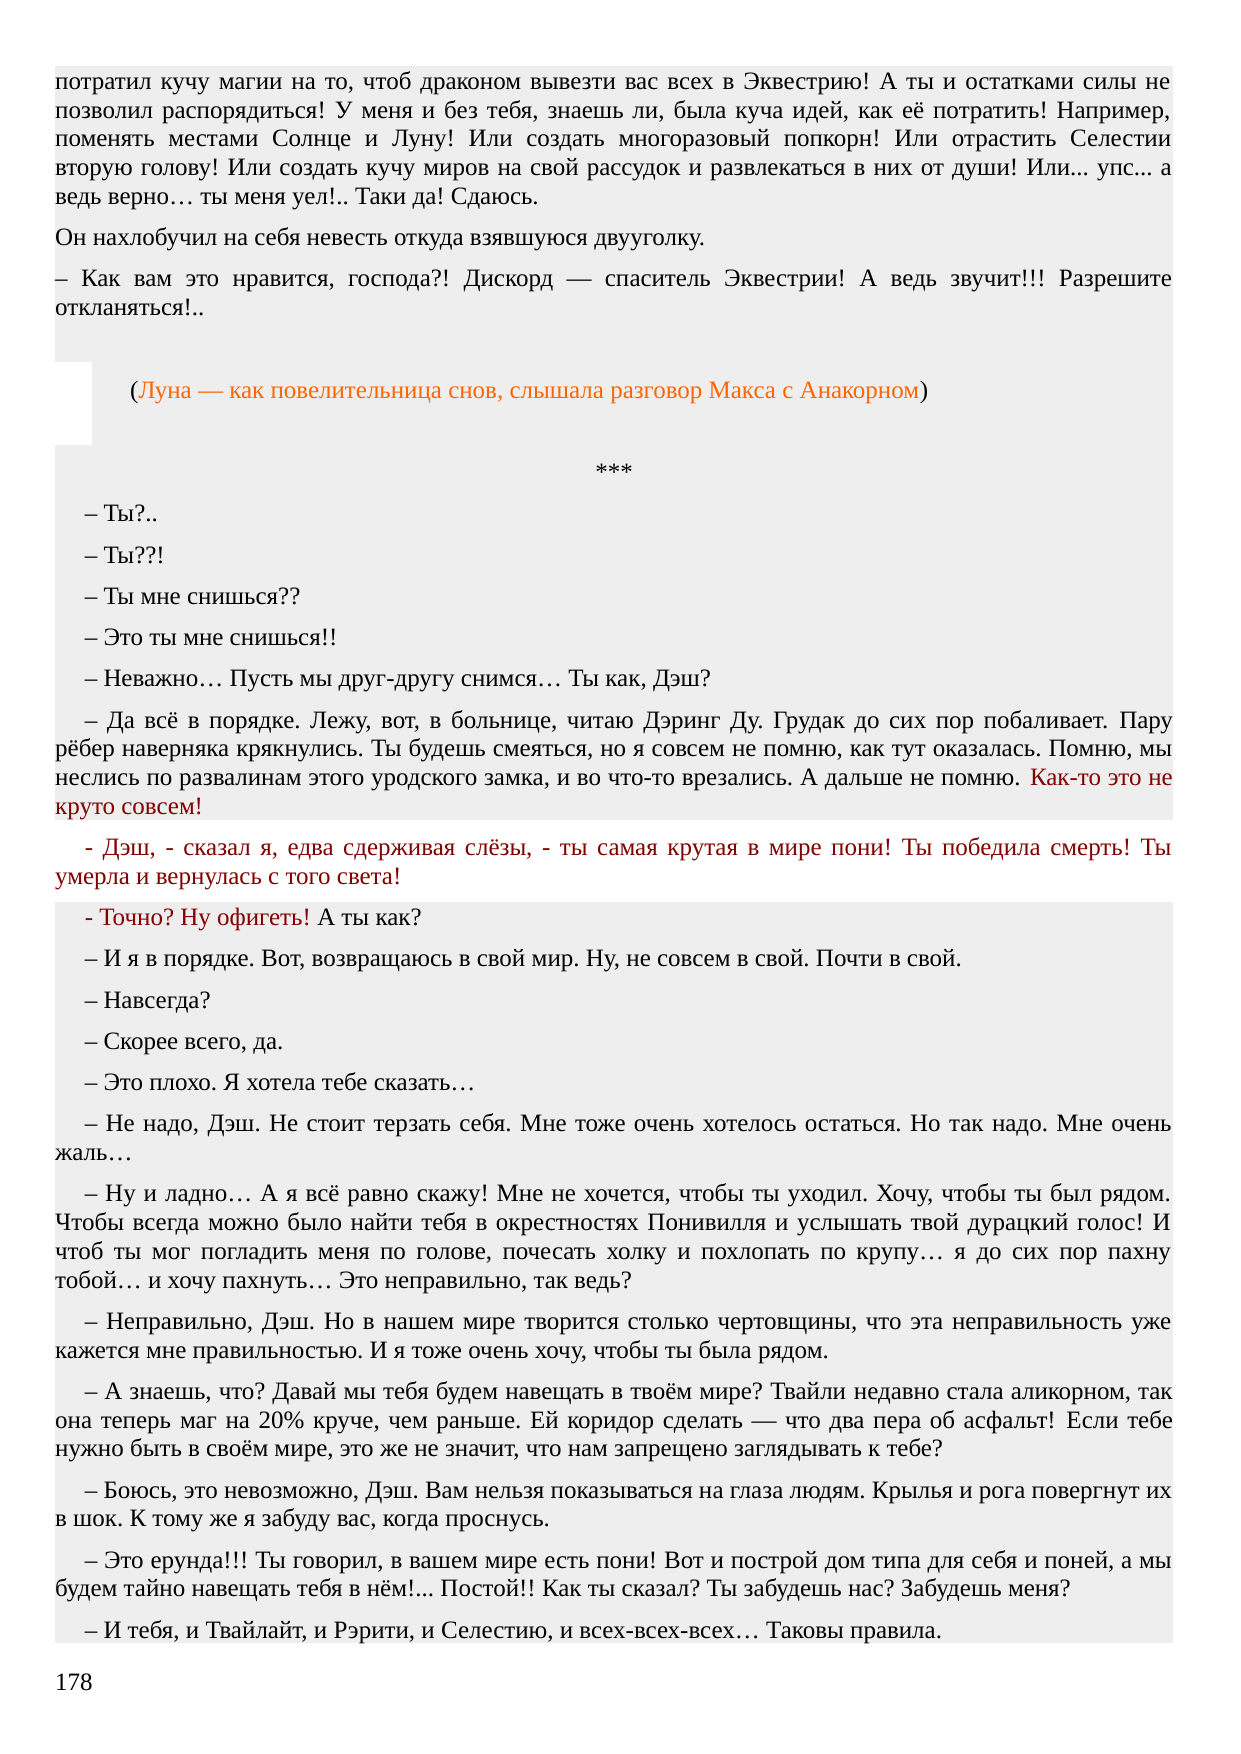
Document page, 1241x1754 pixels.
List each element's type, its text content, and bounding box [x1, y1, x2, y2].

text – Скорее всего, да. [55, 1026, 1173, 1055]
text – Не надо, Дэш. Не стоит терзать себя. Мне тоже очень хотелось остаться. Но так надо. Мне очень жаль… [55, 1108, 1173, 1166]
text – И я в порядке. Вот, возвращаюсь в свой мир. Ну, не совсем в свой. Почти в свой. [55, 943, 1173, 972]
text – Как вам это нравится, господа?! Дискорд — спаситель Эквестрии! А ведь звучит!!! Разрешите откланяться!.. [55, 263, 1173, 321]
text – Это плохо. Я хотела тебе сказать… [55, 1067, 1173, 1096]
text – Да всё в порядке. Лежу, вот, в больнице, читаю Дэринг Ду. Грудак до сих пор побаливает. Пару рёбер наверняка крякнулись. Ты будешь смеяться, но я совсем не помню, как тут оказалась. Помню, мы неслись по развалинам этого уродского замка, и во что-то врезались. А дальше не помню. Как-то это не круто совсем! [55, 705, 1173, 820]
text – Неправильно, Дэш. Но в нашем мире творится столько чертовщины, что эта неправильность уже кажется мне правильностью. И я тоже очень хочу, чтобы ты была рядом. [55, 1306, 1173, 1363]
text Он нахлобучил на себя невесть откуда взявшуюся двууголку. [55, 222, 1173, 251]
text – Ты?.. [55, 498, 1173, 527]
list (Луна — как повелительница снов, слышала разговор Макса с Анакорном) [92, 375, 1173, 403]
text – Это ерунда!!! Ты говорил, в вашем мире есть пони! Вот и построй дом типа для себя и поней, а мы будем тайно навещать тебя в нём!... Постой!! Как ты сказал? Ты забудешь нас? Забудешь меня? [55, 1545, 1173, 1602]
text – Ну и ладно… А я всё равно скажу! Мне не хочется, чтобы ты уходил. Хочу, чтобы ты был рядом. Чтобы всегда можно было найти тебя в окрестностях Понивилля и услышать твой дурацкий голос! И чтоб ты мог погладить меня по голове, почесать холку и похлопать по крупу… я до сих пор пахну тобой… и хочу пахнуть… Это неправильно, так ведь? [55, 1178, 1173, 1293]
text – И тебя, и Твайлайт, и Рэрити, и Селестию, и всех-всех-всех… Таковы правила. [55, 1615, 1173, 1643]
text – А знаешь, что? Давай мы тебя будем навещать в твоём мире? Твайли недавно стала аликорном, так она теперь маг на 20% круче, чем раньше. Ей коридор сделать — что два пера об асфальт! Если тебе нужно быть в своём мире, это же не значит, что нам запрещено заглядывать к тебе? [55, 1376, 1173, 1462]
text – Ты мне снишься?? [55, 581, 1173, 610]
text – Неважно… Пусть мы друг-другу снимся… Ты как, Дэш? [55, 663, 1173, 692]
text – Это ты мне снишься!! [55, 622, 1173, 651]
text – Ты??! [55, 540, 1173, 568]
text - Дэш, - сказал я, едва сдерживая слёзы, - ты самая крутая в мире пони! Ты победила смерть! Ты умерла и вернулась с того света! [55, 832, 1173, 890]
text *** [55, 457, 1173, 486]
text – Навсегда? [55, 985, 1173, 1013]
text потратил кучу магии на то, чтоб драконом вывезти вас всех в Эквестрию! А ты и остатками силы не позволил распорядиться! У меня и без тебя, знаешь ли, была куча идей, как её потратить! Например, поменять местами Солнце и Луну! Или создать многоразовый попкорн! Или отрастить Селестии вторую голову! Или создать кучу миров на свой рассудок и развлекаться в них от души! Или... упс... а ведь верно… ты меня уел!.. Таки да! Сдаюсь. [55, 66, 1173, 210]
text – Боюсь, это невозможно, Дэш. Вам нельзя показываться на глаза людям. Крылья и рога повергнут их в шок. К тому же я забуду вас, когда проснусь. [55, 1475, 1173, 1532]
text - Точно? Ну офигеть! А ты как? [55, 902, 1173, 931]
